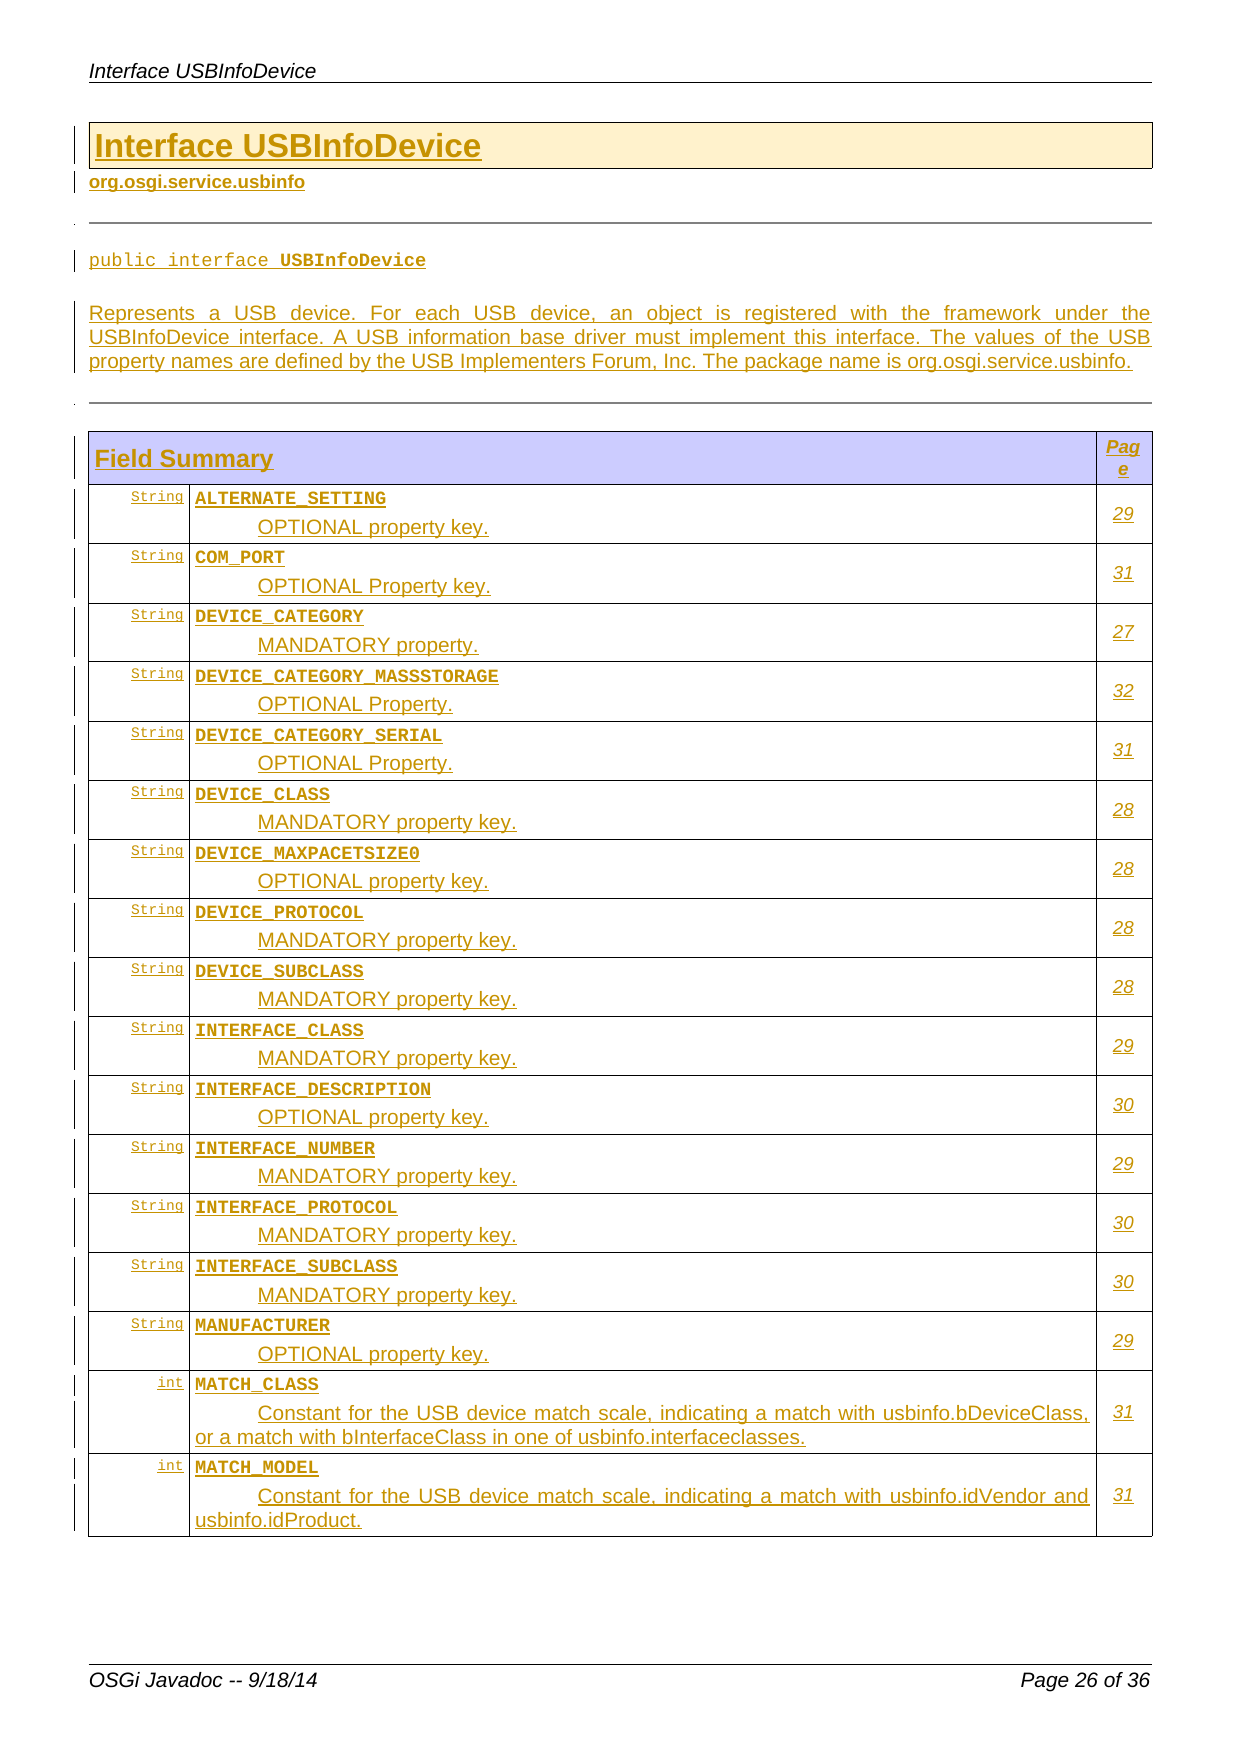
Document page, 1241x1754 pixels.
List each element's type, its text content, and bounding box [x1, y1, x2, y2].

table_cell String [89, 958, 189, 1016]
table_cell String [89, 1076, 189, 1134]
table_cell INTERFACE_SUBCLASS MANDATORY property key. [190, 1253, 1096, 1311]
table_cell MANUFACTURER OPTIONAL property key. [190, 1312, 1096, 1370]
text property names are defined by the USB Implementers Forum, Inc. The package name is org.osgi.service.usbinfo. [88, 347, 1152, 373]
table_cell 32 [1097, 662, 1152, 721]
table_cell String [89, 1017, 189, 1075]
table_cell String [89, 485, 189, 543]
table_cell String [89, 1135, 189, 1193]
table_cell ALTERNATE_SETTING OPTIONAL property key. [190, 485, 1096, 543]
table_cell 27 [1097, 604, 1152, 661]
table_cell MATCH_MODEL Constant for the USB device match scale, indicating a match with usbinfo.idVendor and usbinfo.idProduct. [190, 1454, 1096, 1536]
text USBInfoDevice interface. A USB information base driver must implement this interface. The values of the USB [88, 323, 1152, 346]
table_cell 28 [1097, 958, 1152, 1016]
text Represents a USB device. For each USB device, an object is registered with the framework under the [88, 301, 1152, 322]
table_cell DEVICE_CLASS MANDATORY property key. [190, 781, 1096, 839]
table_cell 30 [1097, 1076, 1152, 1134]
table_cell DEVICE_SUBCLASS MANDATORY property key. [190, 958, 1096, 1016]
table_cell String [89, 840, 189, 898]
table_cell INTERFACE_PROTOCOL MANDATORY property key. [190, 1194, 1096, 1252]
table_cell DEVICE_PROTOCOL MANDATORY property key. [190, 899, 1096, 957]
table_cell 31 [1097, 1454, 1152, 1536]
table_header Field Summary [89, 432, 1096, 484]
subtitle Interface USBInfoDevice [90, 123, 1152, 168]
table_cell DEVICE_CATEGORY_MASSSTORAGE OPTIONAL Property. [190, 662, 1096, 721]
table_header Page [1097, 432, 1152, 484]
table_cell DEVICE_CATEGORY_SERIAL OPTIONAL Property. [190, 722, 1096, 779]
table_cell DEVICE_CATEGORY MANDATORY property. [190, 604, 1096, 661]
table_cell INTERFACE_CLASS MANDATORY property key. [190, 1017, 1096, 1075]
table_cell String [89, 662, 189, 721]
table_cell INTERFACE_NUMBER MANDATORY property key. [190, 1135, 1096, 1193]
table_cell MATCH_CLASS Constant for the USB device match scale, indicating a match with usbinfo.bDeviceClass, or a match with bInterfaceClass in one of usbinfo.interfaceclasses. [190, 1371, 1096, 1453]
table_cell String [89, 1194, 189, 1252]
table_cell 29 [1097, 1312, 1152, 1370]
table_cell 29 [1097, 485, 1152, 543]
table_cell String [89, 899, 189, 957]
text org.osgi.service.usbinfo [88, 171, 1152, 193]
table_cell 31 [1097, 1371, 1152, 1453]
table_cell DEVICE_MAXPACETSIZE0 OPTIONAL property key. [190, 840, 1096, 898]
table_cell int [89, 1454, 189, 1536]
table_cell 28 [1097, 781, 1152, 839]
table_cell 30 [1097, 1253, 1152, 1311]
table_cell 31 [1097, 544, 1152, 602]
table_cell String [89, 781, 189, 839]
table_cell 30 [1097, 1194, 1152, 1252]
table_cell COM_PORT OPTIONAL Property key. [190, 544, 1096, 602]
table_cell int [89, 1371, 189, 1453]
table_cell String [89, 604, 189, 661]
table_cell 29 [1097, 1135, 1152, 1193]
text public interface USBInfoDevice [88, 250, 1152, 272]
table_cell String [89, 544, 189, 602]
table_cell String [89, 722, 189, 779]
table_cell String [89, 1312, 189, 1370]
table_cell 31 [1097, 722, 1152, 779]
table_cell INTERFACE_DESCRIPTION OPTIONAL property key. [190, 1076, 1096, 1134]
table_cell 29 [1097, 1017, 1152, 1075]
table_cell String [89, 1253, 189, 1311]
table_cell 28 [1097, 899, 1152, 957]
table_cell 28 [1097, 840, 1152, 898]
